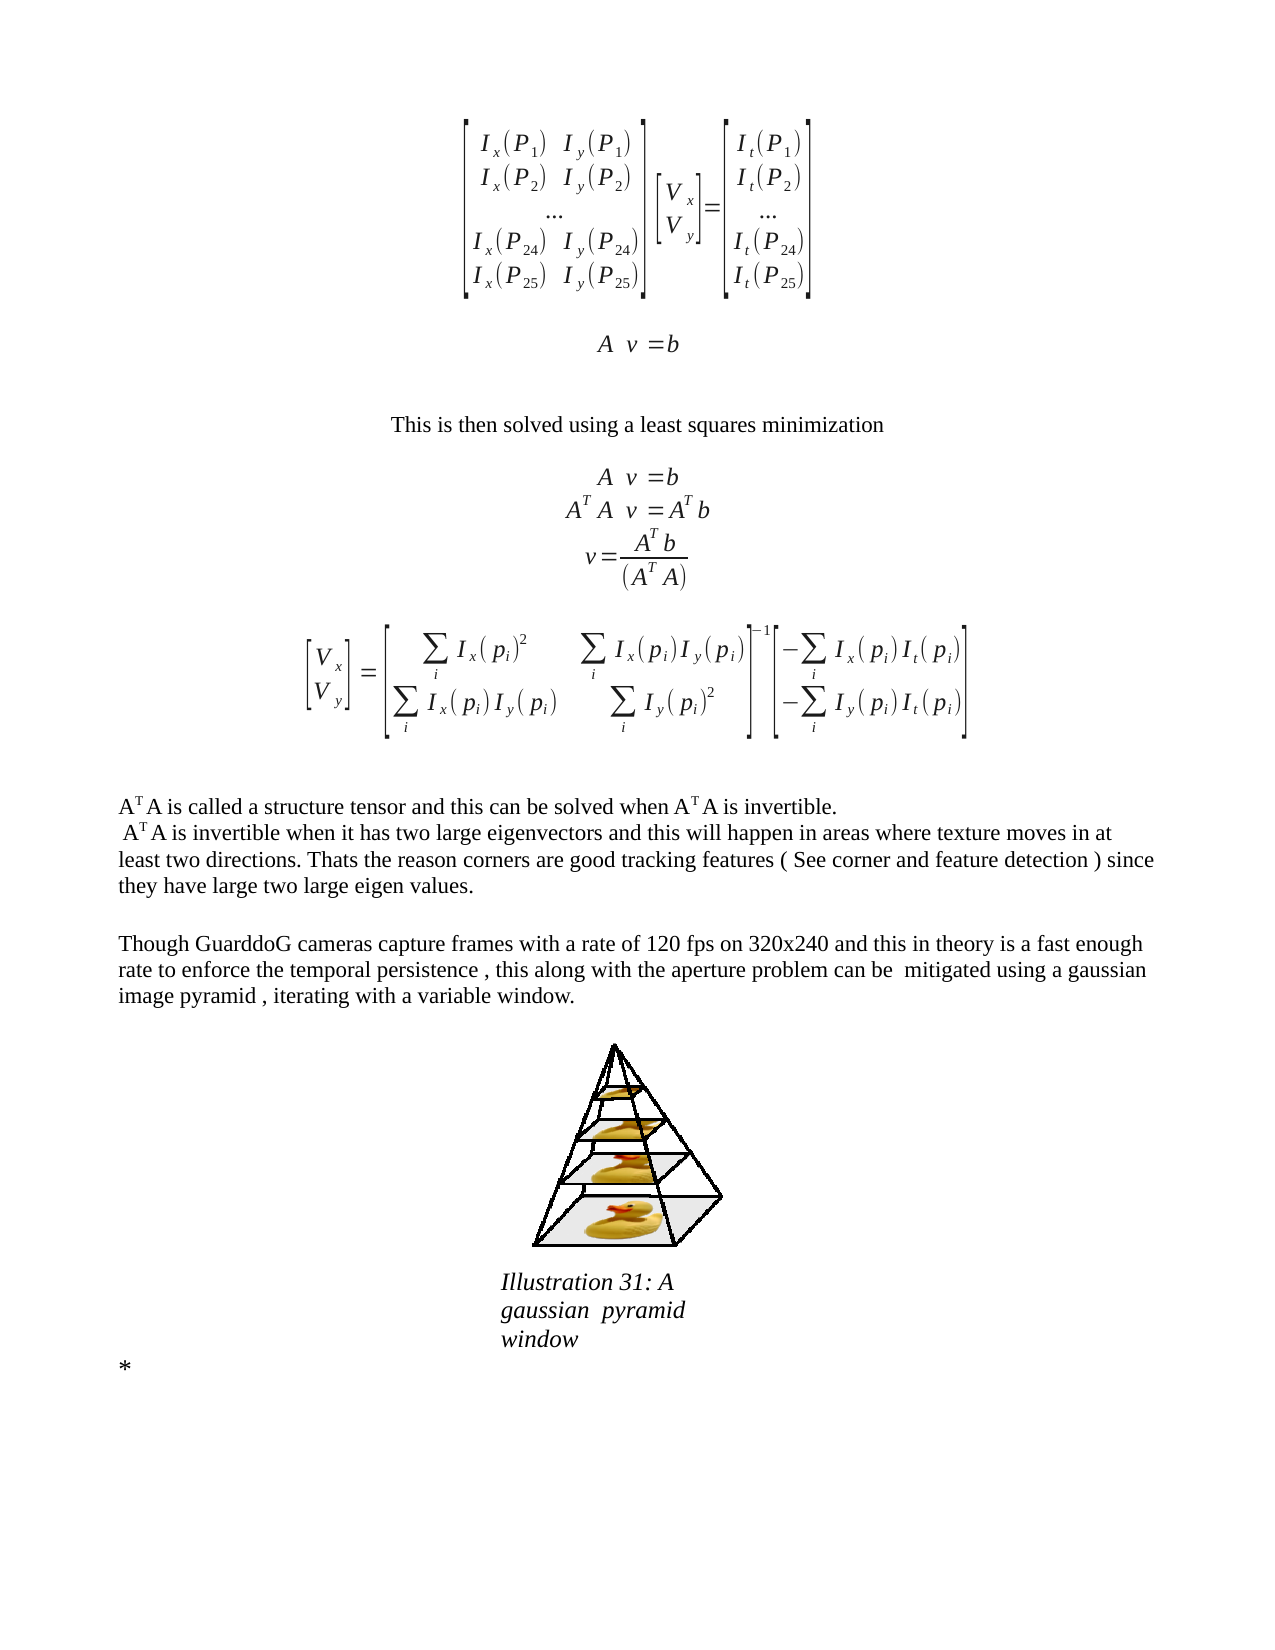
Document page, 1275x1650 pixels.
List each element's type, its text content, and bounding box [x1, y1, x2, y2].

text This is then solved using a least squares minimization [118, 411, 1157, 437]
text AT A is invertible when it has two large eigenvectors and this will happen in areas where texture moves in at least two directions. Thats the reason corners are good tracking features ( See corner and feature detection ) since they have large two large eigen values. [118, 819, 1157, 898]
text Illustration 31: A gaussian pyramid window [501, 1267, 748, 1353]
picture [525, 1035, 734, 1267]
text AT A is called a structure tensor and this can be solved when AT A is invertible. [118, 793, 1157, 819]
text * [118, 1009, 1157, 1384]
text Though GuarddoG cameras capture frames with a rate of 120 fps on 320x240 and this in theory is a fast enough rate to enforce the temporal persistence , this along with the aperture problem can be mitigated using a gaussian image pyramid , iterating with a variable window. [118, 930, 1157, 1009]
